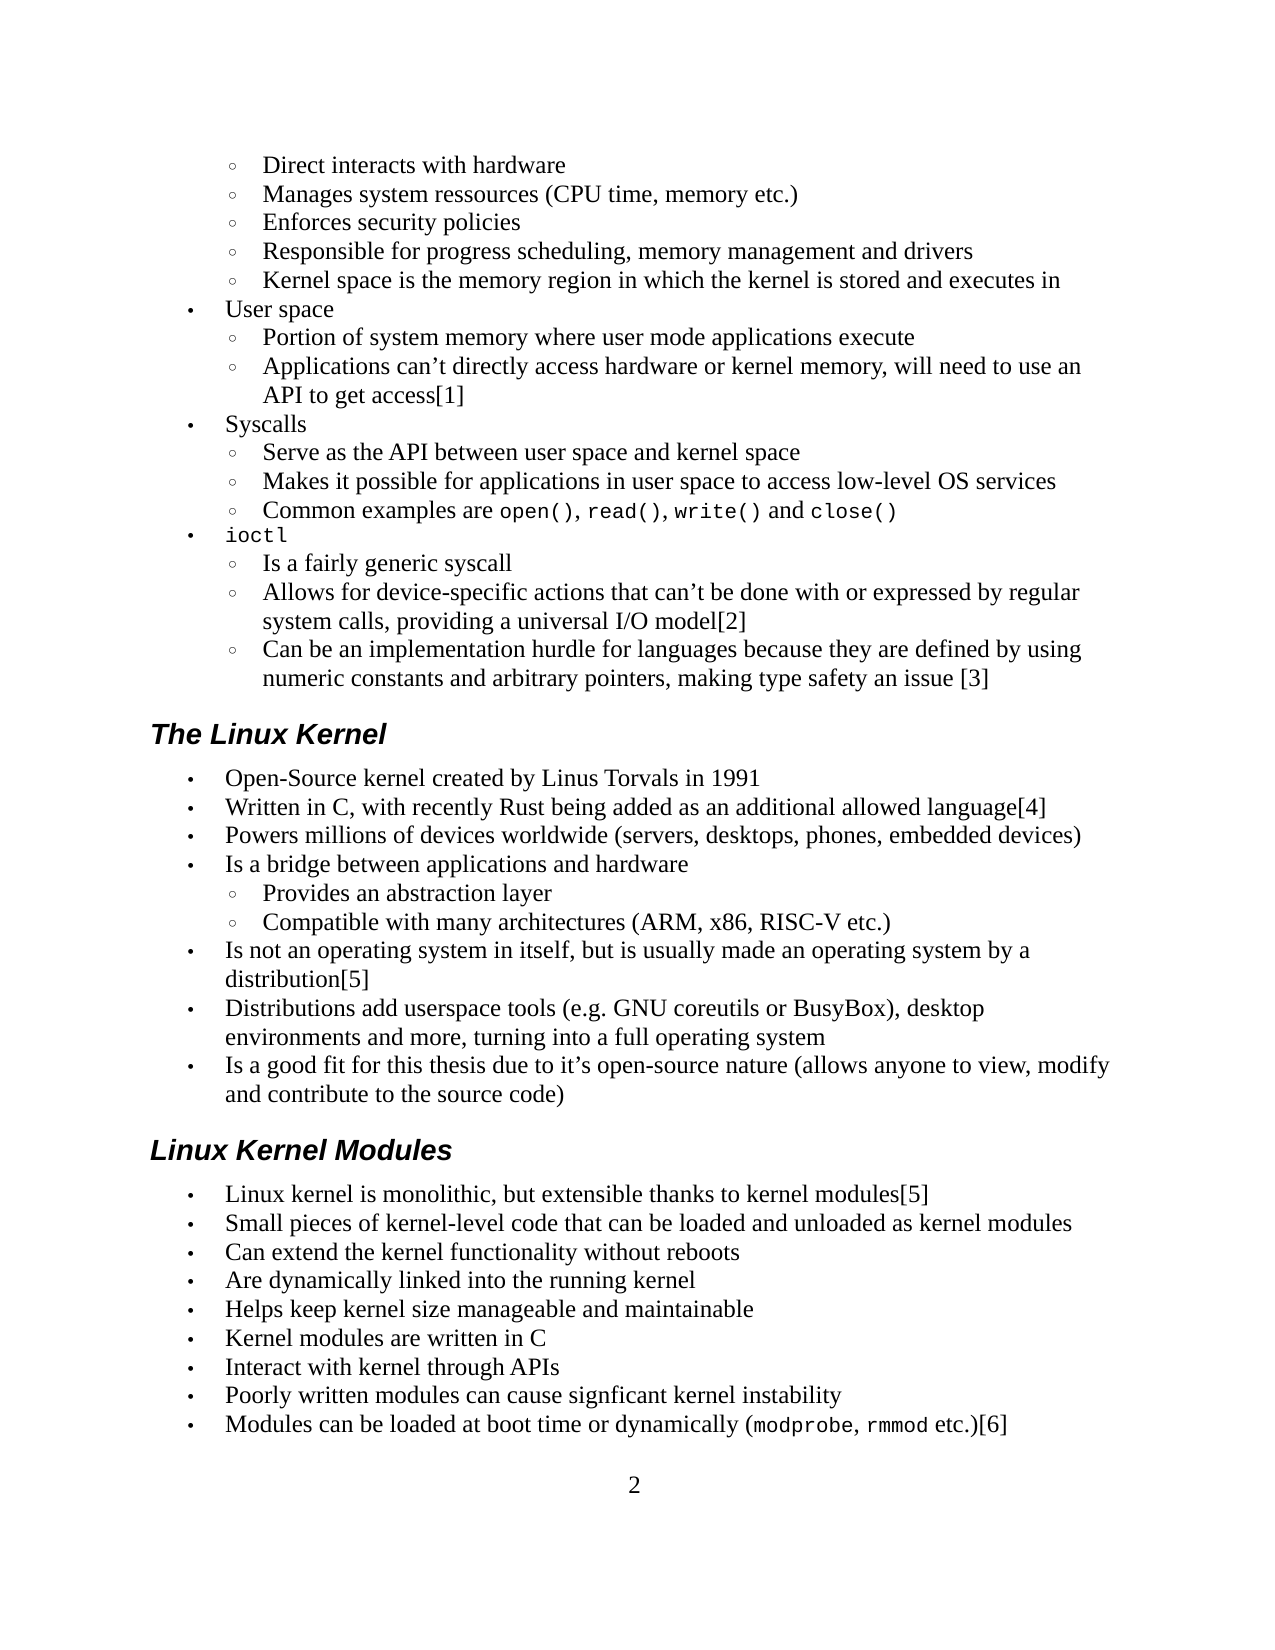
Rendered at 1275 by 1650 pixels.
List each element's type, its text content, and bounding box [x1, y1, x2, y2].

list Modules can be loaded at boot time or dynamically (modprobe, rmmod etc.)[6] [187, 1409, 1125, 1439]
list Is a fairly generic syscall [225, 548, 1125, 577]
list Serve as the API between user space and kernel space [225, 437, 1125, 466]
list ioctl [187, 524, 1125, 548]
list Can be an implementation hurdle for languages because they are defined by using numeric constants and arbitrary pointers, making type safety an issue [3] [225, 634, 1125, 692]
list Provides an abstraction layer [225, 878, 1125, 907]
list Open-Source kernel created by Linus Torvals in 1991 [187, 763, 1125, 792]
list Can extend the kernel functionality without reboots [187, 1237, 1125, 1265]
list Linux kernel is monolithic, but extensible thanks to kernel modules[5] [187, 1179, 1125, 1208]
list Is a good fit for this thesis due to it’s open-source nature (allows anyone to view, modify and contribute to the source code) [187, 1051, 1125, 1108]
list Written in C, with recently Rust being added as an additional allowed language[4] [187, 792, 1125, 821]
list User space [187, 294, 1125, 322]
list Kernel space is the memory region in which the kernel is stored and executes in [225, 265, 1125, 294]
list Small pieces of kernel-level code that can be loaded and unloaded as kernel modules [187, 1208, 1125, 1237]
list Syscalls [187, 409, 1125, 437]
list Allows for device-specific actions that can’t be done with or expressed by regular system calls, providing a universal I/O model[2] [225, 577, 1125, 634]
list Kernel modules are written in C [187, 1323, 1125, 1352]
list Enforces security policies [225, 207, 1125, 236]
subtitle The Linux Kernel [150, 717, 1125, 751]
list Distributions add userspace tools (e.g. GNU coreutils or BusyBox), desktop environments and more, turning into a full operating system [187, 993, 1125, 1051]
list Responsible for progress scheduling, memory management and drivers [225, 236, 1125, 265]
list Direct interacts with hardware [225, 150, 1125, 179]
list Is a bridge between applications and hardware [187, 849, 1125, 878]
list Makes it possible for applications in user space to access low-level OS services [225, 466, 1125, 495]
list Is not an operating system in itself, but is usually made an operating system by a distribution[5] [187, 936, 1125, 993]
list Portion of system memory where user mode applications execute [225, 322, 1125, 351]
list Interact with kernel through APIs [187, 1352, 1125, 1380]
list Manages system ressources (CPU time, memory etc.) [225, 179, 1125, 207]
subtitle Linux Kernel Modules [150, 1133, 1125, 1167]
list Compatible with many architectures (ARM, x86, RISC-V etc.) [225, 907, 1125, 936]
list Powers millions of devices worldwide (servers, desktops, phones, embedded devices) [187, 821, 1125, 849]
list Are dynamically linked into the running kernel [187, 1265, 1125, 1294]
list Applications can’t directly access hardware or kernel memory, will need to use an API to get access[1] [225, 351, 1125, 409]
list Common examples are open(), read(), write() and close() [225, 495, 1125, 524]
list Helps keep kernel size manageable and maintainable [187, 1294, 1125, 1323]
list Poorly written modules can cause signficant kernel instability [187, 1380, 1125, 1409]
